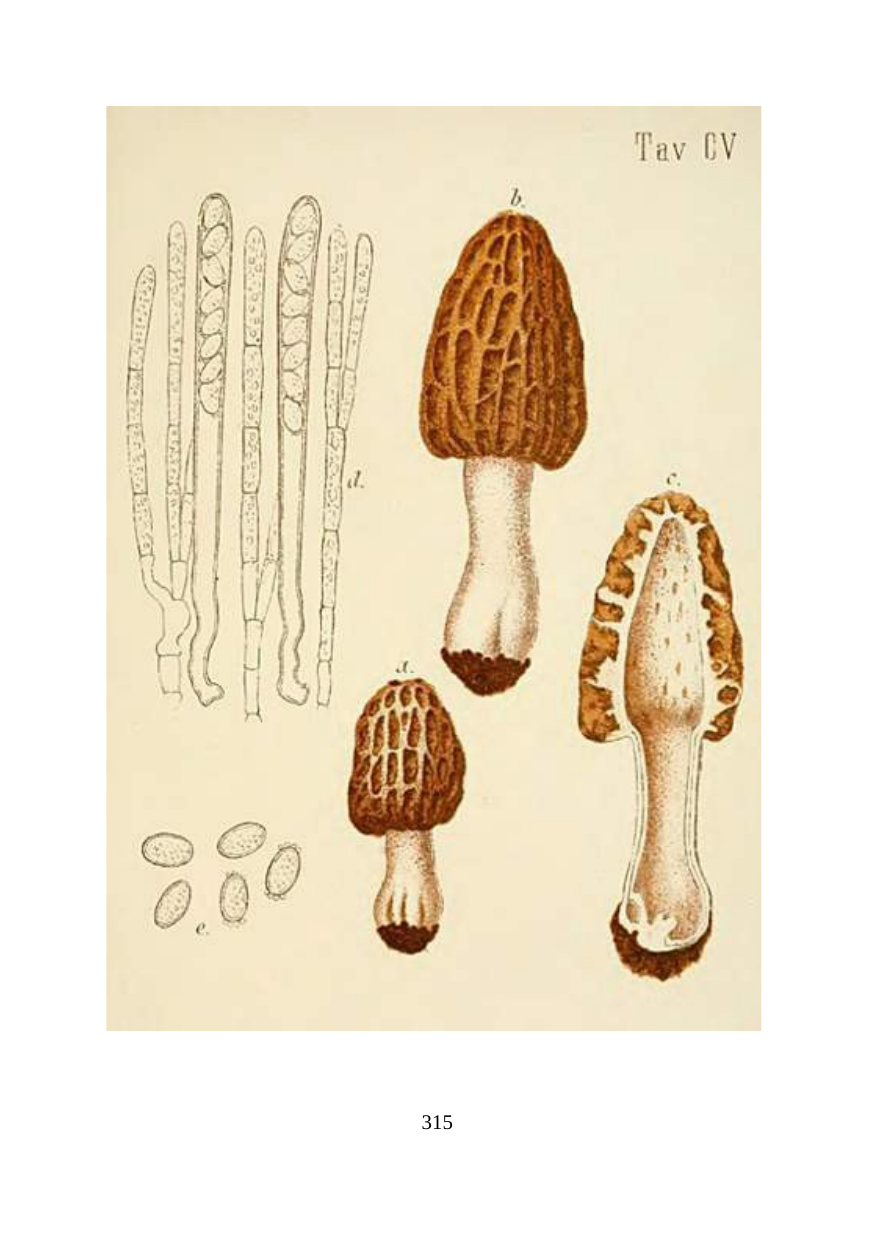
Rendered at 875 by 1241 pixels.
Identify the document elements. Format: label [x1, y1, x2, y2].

picture [106, 106, 762, 1031]
